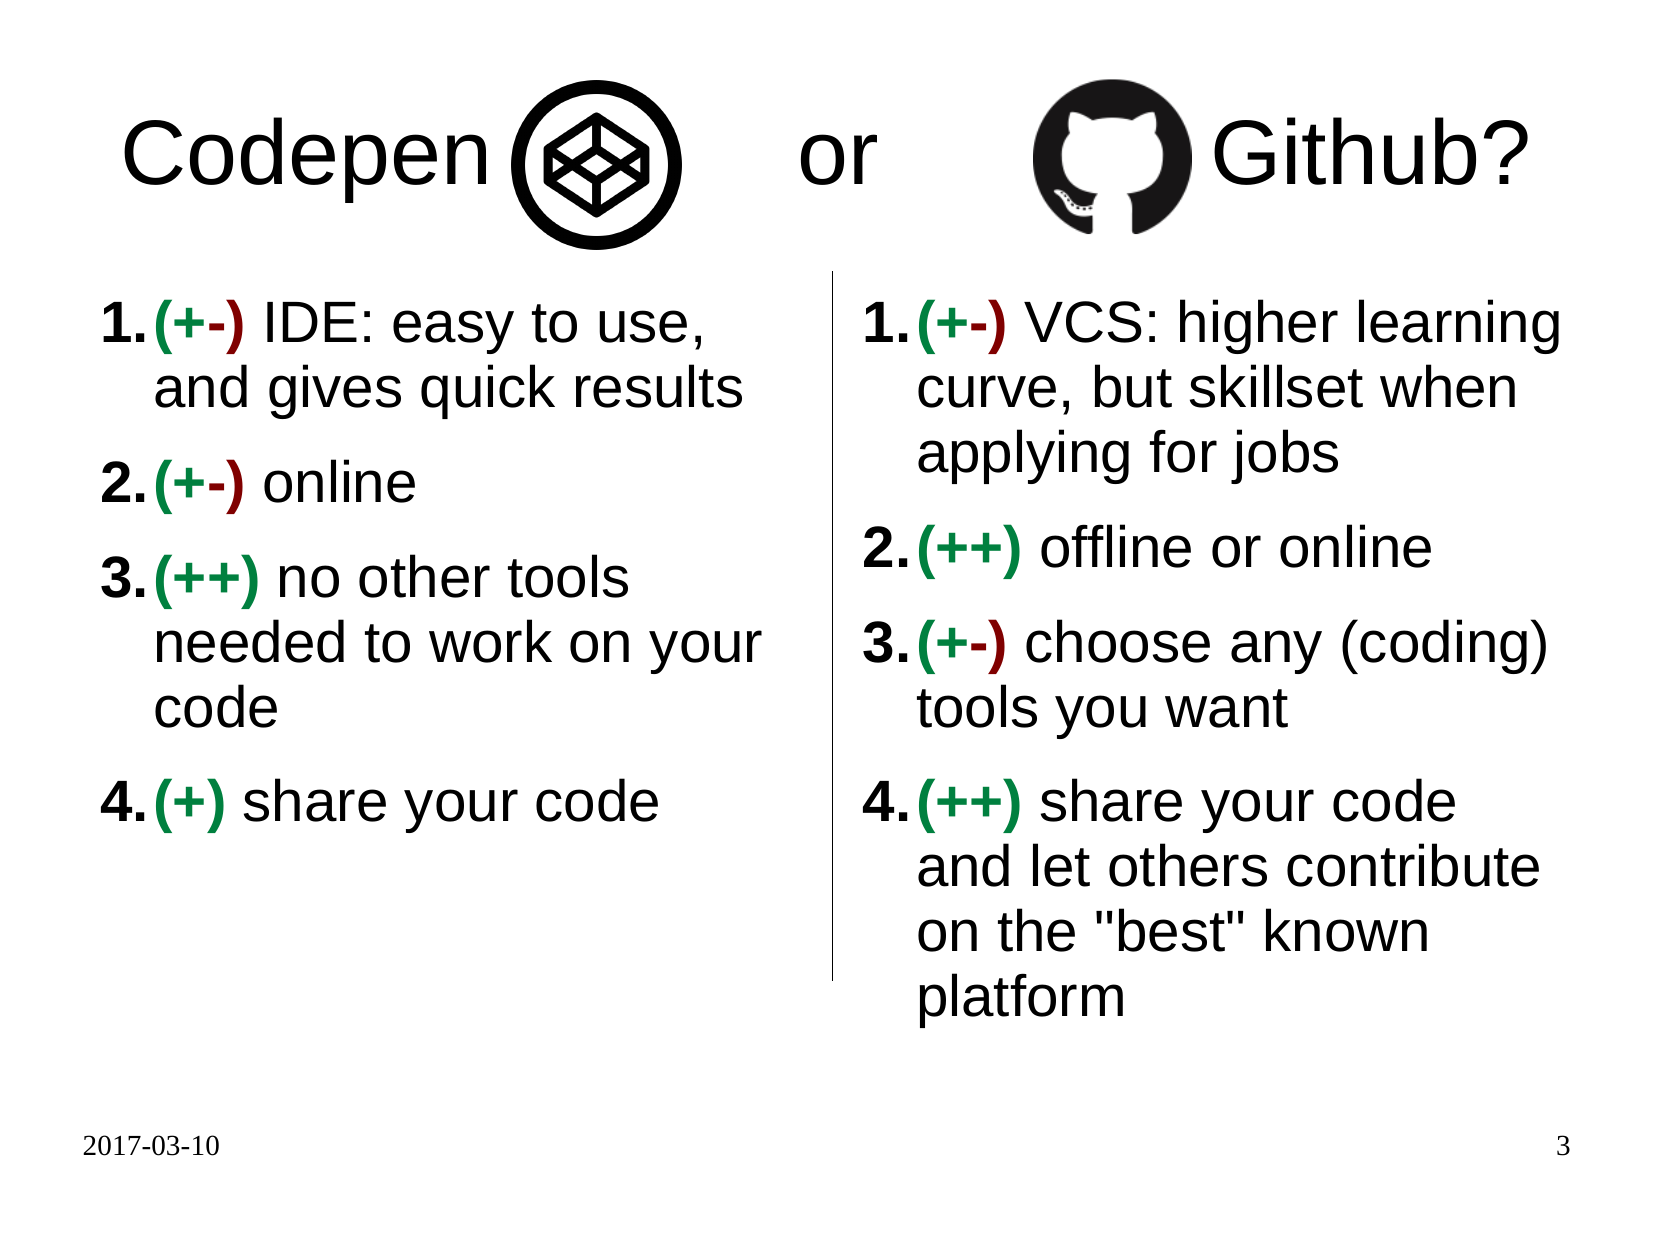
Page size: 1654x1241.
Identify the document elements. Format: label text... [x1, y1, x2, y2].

list (+-) VCS: higher learning curve, but skillset when applying for jobs (++) offline or online (+-) choose any (coding) tools you want (++) share your code and let others contribute on the "best" known platform [845, 290, 1572, 1027]
picture [507, 76, 686, 254]
picture [1033, 78, 1192, 237]
list (+-) IDE: easy to use, and gives quick results (+-) online (++) no other tools needed to work on your code (+) share your code [82, 290, 809, 832]
title Codepen or Github? [82, 49, 1571, 257]
